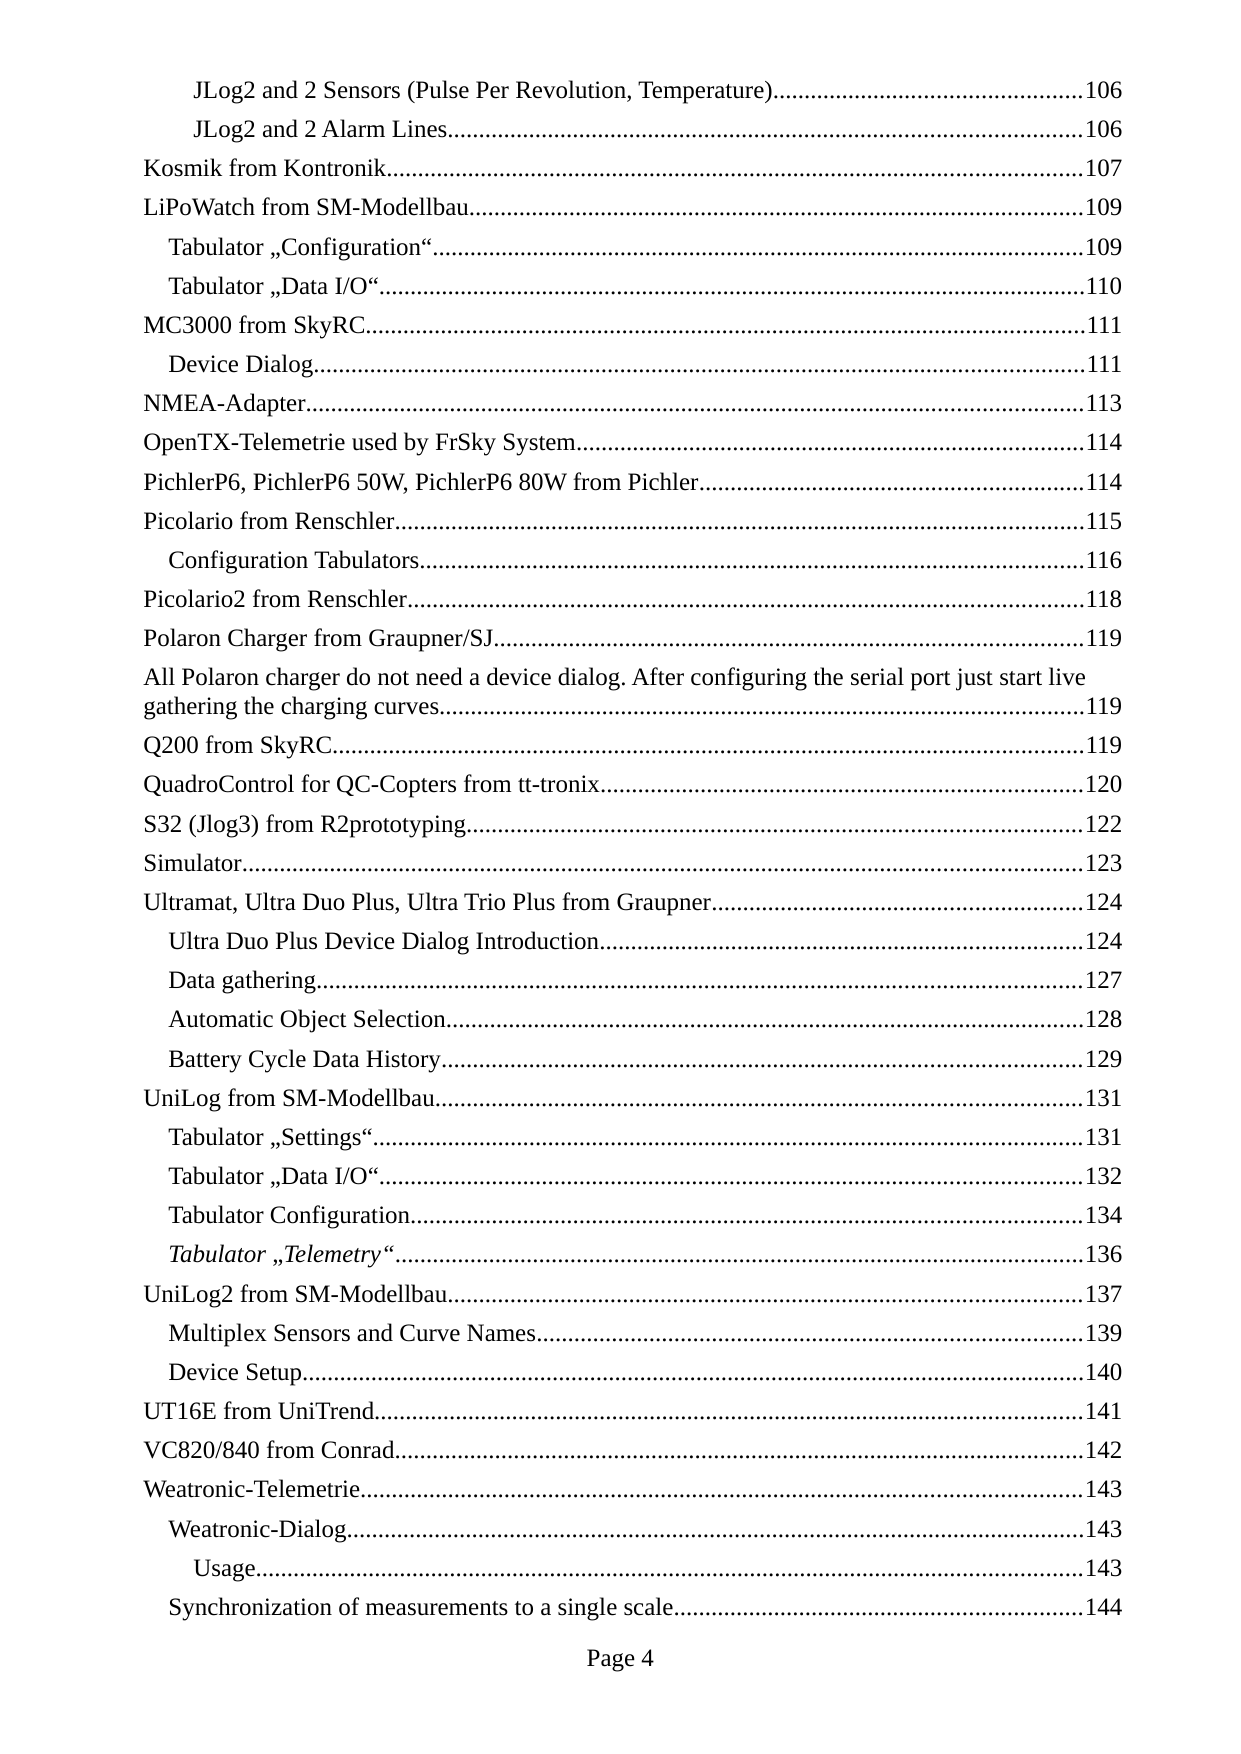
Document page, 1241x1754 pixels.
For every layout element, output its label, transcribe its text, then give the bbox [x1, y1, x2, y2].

text JLog2 and 2 Alarm Lines 106 [193, 114, 1122, 143]
text Ultra Duo Plus Device Dialog Introduction 124 [168, 926, 1122, 955]
text Multiplex Sensors and Curve Names 139 [168, 1318, 1122, 1347]
text Weatronic-Dialog 143 [168, 1514, 1122, 1542]
text S32 (Jlog3) from R2prototyping 122 [143, 809, 1122, 837]
text UniLog2 from SM-Modellbau 137 [143, 1279, 1122, 1307]
text LiPoWatch from SM-Modellbau 109 [143, 192, 1122, 221]
text PichlerP6, PichlerP6 50W, PichlerP6 80W from Pichler 114 [143, 467, 1122, 495]
text Weatronic-Telemetrie 143 [143, 1474, 1122, 1503]
text VC820/840 from Conrad 142 [143, 1435, 1122, 1464]
text Synchronization of measurements to a single scale 144 [168, 1592, 1122, 1621]
text Picolario from Renschler 115 [143, 506, 1122, 534]
text Tabulator „Data I/O“ 110 [168, 271, 1122, 299]
text OpenTX-Telemetrie used by FrSky System 114 [143, 427, 1122, 456]
text Q200 from SkyRC 119 [143, 730, 1122, 759]
text Tabulator Configuration 134 [168, 1200, 1122, 1229]
text Configuration Tabulators 116 [168, 545, 1122, 574]
text Polaron Charger from Graupner/SJ 119 [143, 623, 1122, 652]
text Tabulator „Configuration“ 109 [168, 232, 1122, 260]
text Kosmik from Kontronik 107 [143, 153, 1122, 182]
text UniLog from SM-Modellbau 131 [143, 1083, 1122, 1112]
text Tabulator „Telemetry“ 136 [168, 1239, 1122, 1268]
text Automatic Object Selection 128 [168, 1004, 1122, 1033]
text Picolario2 from Renschler 118 [143, 584, 1122, 613]
text Device Setup 140 [168, 1357, 1122, 1386]
text Usage 143 [193, 1553, 1122, 1582]
text Battery Cycle Data History 129 [168, 1044, 1122, 1072]
text Tabulator „Data I/O“ 132 [168, 1161, 1122, 1190]
text Ultramat, Ultra Duo Plus, Ultra Trio Plus from Graupner 124 [143, 887, 1122, 916]
text Device Dialog 111 [168, 349, 1122, 378]
text NMEA-Adapter 113 [143, 388, 1122, 417]
text JLog2 and 2 Sensors (Pulse Per Revolution, Temperature) 106 [193, 75, 1122, 104]
text Data gathering 127 [168, 965, 1122, 994]
text All Polaron charger do not need a device dialog. After configuring the serial port just start live gathering the charging curves. 119 [143, 662, 1122, 720]
text MC3000 from SkyRC 111 [143, 310, 1122, 339]
text UT16E from UniTrend 141 [143, 1396, 1122, 1425]
text Simulator 123 [143, 848, 1122, 877]
text Tabulator „Settings“ 131 [168, 1122, 1122, 1151]
text QuadroControl for QC-Copters from tt-tronix 120 [143, 769, 1122, 798]
